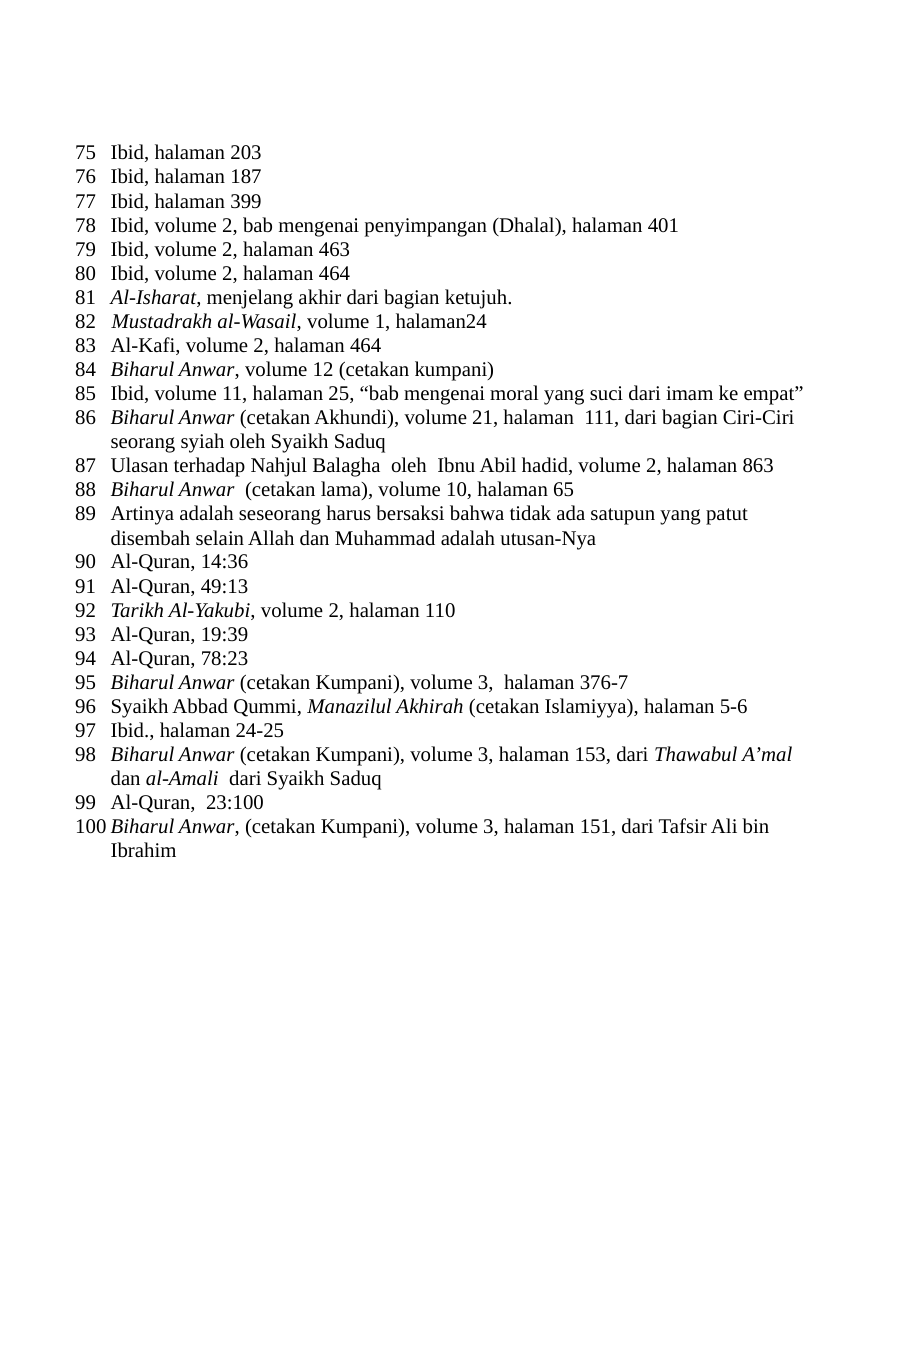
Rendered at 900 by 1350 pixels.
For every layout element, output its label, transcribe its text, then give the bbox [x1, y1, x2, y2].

text Ibid, volume 2, halaman 464 [75, 261, 825, 285]
text Ibid, volume 2, halaman 463 [75, 237, 825, 261]
text Ibid., halaman 24-25 [75, 718, 825, 742]
text Ibid, halaman 203 [75, 140, 825, 164]
text Al-Quran, 49:13 [75, 573, 825, 598]
text Al-Quran, 23:100 [75, 790, 825, 814]
text Ibid, halaman 187 [75, 164, 825, 188]
text Tarikh Al-Yakubi, volume 2, halaman 110 [75, 598, 825, 622]
text Biharul Anwar (cetakan Kumpani), volume 3, halaman 376-7 [75, 670, 825, 694]
text Al-Isharat, menjelang akhir dari bagian ketujuh. [75, 285, 825, 309]
text Al-Quran, 19:39 [75, 622, 825, 646]
text Biharul Anwar, volume 12 (cetakan kumpani) [75, 357, 825, 381]
text Ibid, halaman 399 [75, 188, 825, 213]
text Al-Quran, 14:36 [75, 549, 825, 573]
text Ibid, volume 11, halaman 25, “bab mengenai moral yang suci dari imam ke empat” [75, 381, 825, 405]
text Ulasan terhadap Nahjul Balagha oleh Ibnu Abil hadid, volume 2, halaman 863 [75, 453, 825, 477]
text Al-Quran, 78:23 [75, 646, 825, 670]
text Ibid, volume 2, bab mengenai penyimpangan (Dhalal), halaman 401 [75, 213, 825, 237]
text Biharul Anwar (cetakan Kumpani), volume 3, halaman 153, dari Thawabul A’mal dan al-Amali dari Syaikh Saduq [75, 742, 825, 790]
text Artinya adalah seseorang harus bersaksi bahwa tidak ada satupun yang patut disembah selain Allah dan Muhammad adalah utusan-Nya [75, 501, 825, 549]
text Biharul Anwar (cetakan lama), volume 10, halaman 65 [75, 477, 825, 501]
text Mustadrakh al-Wasail, volume 1, halaman24 [75, 309, 825, 333]
text Syaikh Abbad Qummi, Manazilul Akhirah (cetakan Islamiyya), halaman 5-6 [75, 694, 825, 718]
text Al-Kafi, volume 2, halaman 464 [75, 333, 825, 357]
text Biharul Anwar, (cetakan Kumpani), volume 3, halaman 151, dari Tafsir Ali bin Ibrahim [75, 814, 825, 862]
text Biharul Anwar (cetakan Akhundi), volume 21, halaman 111, dari bagian Ciri-Ciri seorang syiah oleh Syaikh Saduq [75, 405, 825, 453]
